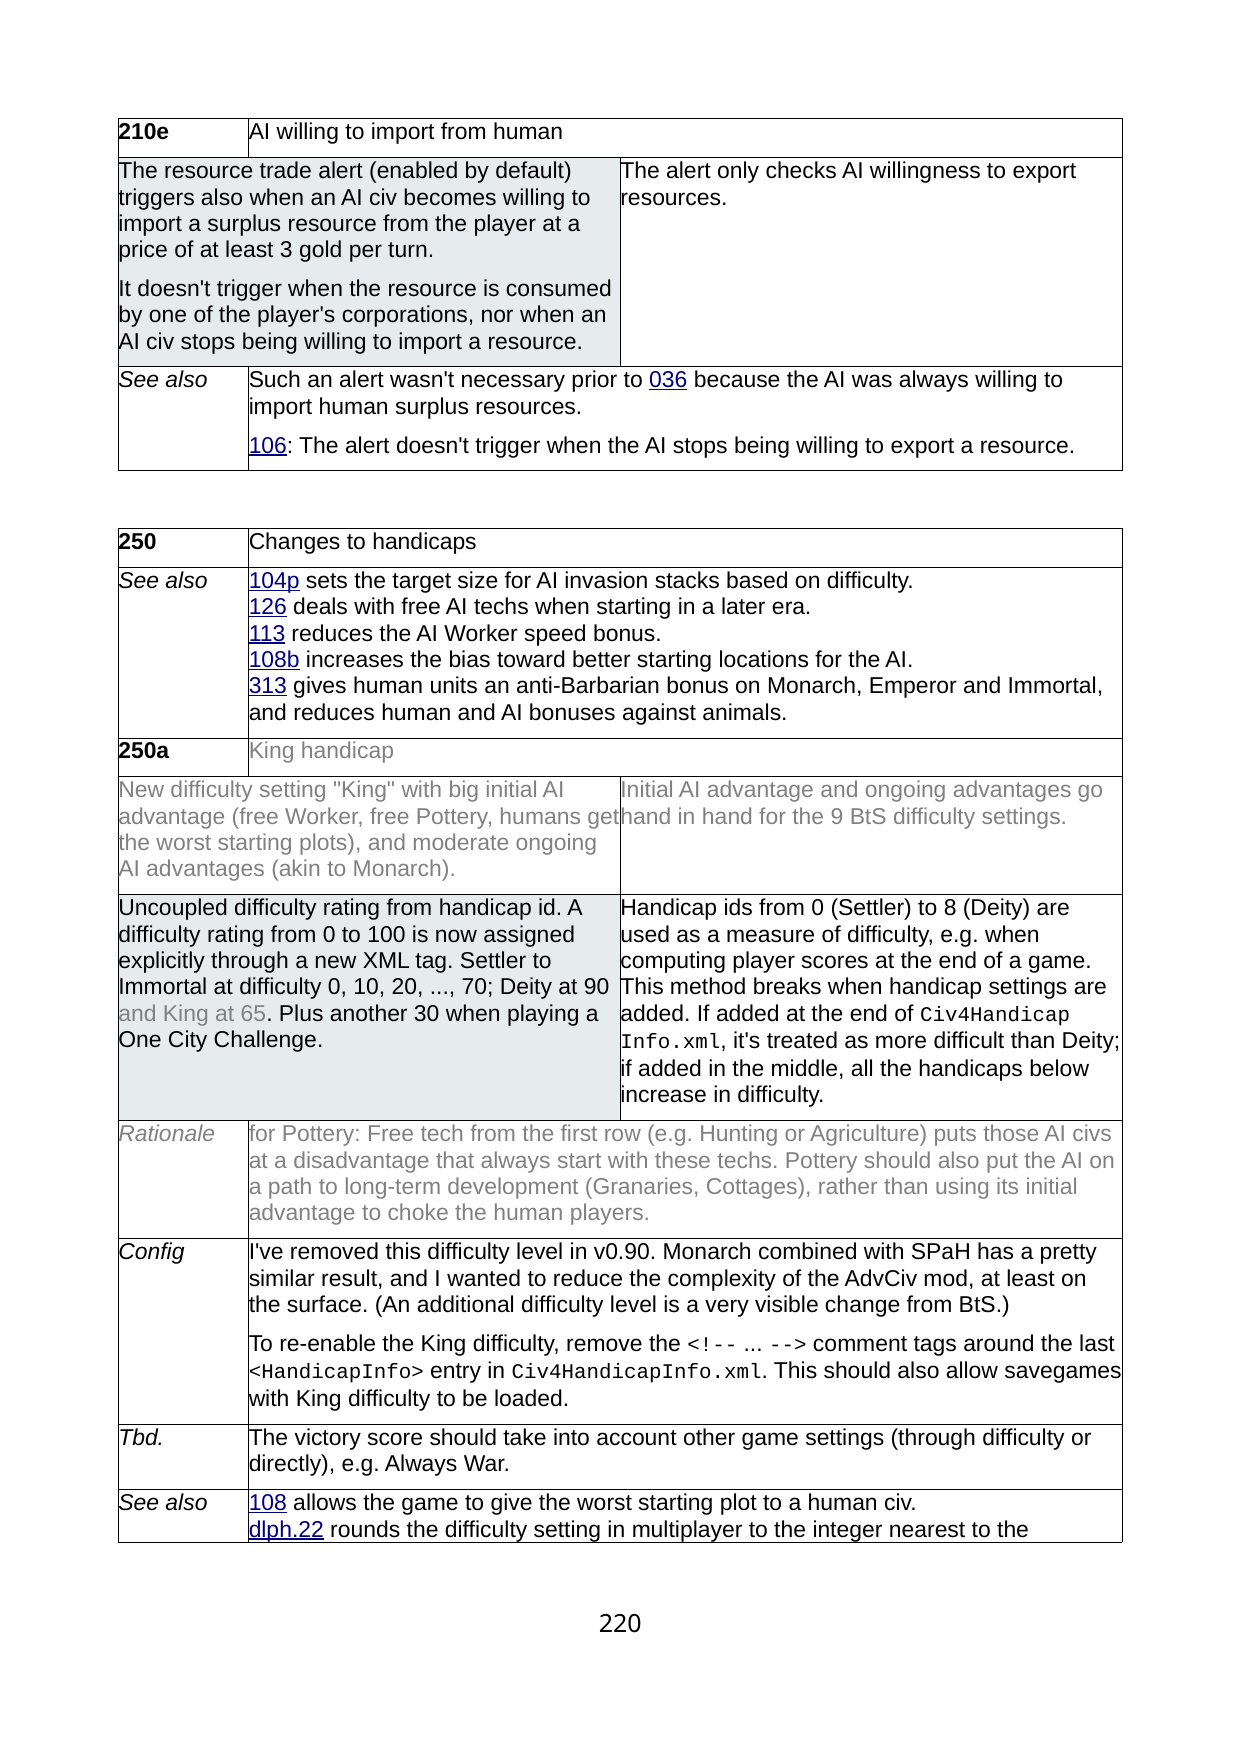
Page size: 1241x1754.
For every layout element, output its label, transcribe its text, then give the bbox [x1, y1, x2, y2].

table_cell The victory score should take into account other game settings (through difficulty or directly), e.g. Always War. [249, 1425, 1122, 1489]
table_cell See also [119, 1490, 248, 1542]
table_cell for Pottery: Free tech from the first row (e.g. Hunting or Agriculture) puts those AI civs at a disadvantage that always start with these techs. Pottery should also put the AI on a path to long-term development (Granaries, Cottages), rather than using its initial advantage to choke the human players. [249, 1121, 1122, 1238]
table_cell See also [119, 367, 248, 470]
table_header 250 [119, 529, 248, 567]
table_cell Tbd. [119, 1425, 248, 1489]
table_header AI willing to import from human [249, 119, 1122, 157]
table_cell 104p sets the target size for AI invasion stacks based on difficulty. 126 deals with free AI techs when starting in a later era. 113 reduces the AI Worker speed bonus. 108b increases the bias toward better starting locations for the AI. 313 gives human units an anti-Barbarian bonus on Monarch, Emperor and Immortal, and reduces human and AI bonuses against animals. [249, 568, 1122, 737]
table_cell 250a [119, 739, 248, 776]
table_header 210e [119, 119, 248, 157]
table_cell Handicap ids from 0 (Settler) to 8 (Deity) are used as a measure of difficulty, e.g. when computing player scores at the end of a game. This method breaks when handicap settings are added. If added at the end of Civ4Handicap Info.xml, it's treated as more difficult than Deity; if added in the middle, all the handicaps below increase in difficulty. [621, 895, 1122, 1120]
table_cell Config [119, 1239, 248, 1424]
table_cell The resource trade alert (enabled by default) triggers also when an AI civ becomes willing to import a surplus resource from the player at a price of at least 3 gold per turn. It doesn't trigger when the resource is consumed by one of the player's corporations, nor when an AI civ stops being willing to import a resource. [119, 158, 620, 366]
table_cell Rationale [119, 1121, 248, 1238]
table_cell See also [119, 568, 248, 737]
table_cell Initial AI advantage and ongoing advantages go hand in hand for the 9 BtS difficulty settings. [621, 777, 1122, 894]
table_cell 108 allows the game to give the worst starting plot to a human civ. dlph.22 rounds the difficulty setting in multiplayer to the integer nearest to the [249, 1490, 1122, 1542]
table_cell Such an alert wasn't necessary prior to 036 because the AI was always willing to import human surplus resources. 106: The alert doesn't trigger when the AI stops being willing to export a resource. [249, 367, 1122, 470]
table_cell Uncoupled difficulty rating from handicap id. A difficulty rating from 0 to 100 is now assigned explicitly through a new XML tag. Settler to Immortal at difficulty 0, 10, 20, ..., 70; Deity at 90 and King at 65. Plus another 30 when playing a One City Challenge. [119, 895, 620, 1120]
table_cell King handicap [249, 739, 1122, 776]
table_header Changes to handicaps [249, 529, 1122, 567]
table_cell The alert only checks AI willingness to export resources. [621, 158, 1122, 366]
table_cell New difficulty setting "King" with big initial AI advantage (free Worker, free Pottery, humans get the worst starting plots), and moderate ongoing AI advantages (akin to Monarch). [119, 777, 620, 894]
table_cell I've removed this difficulty level in v0.90. Monarch combined with SPaH has a pretty similar result, and I wanted to reduce the complexity of the AdvCiv mod, at least on the surface. (An additional difficulty level is a very visible change from BtS.) To re-enable the King difficulty, remove the <!-- ... --> comment tags around the last <HandicapInfo> entry in Civ4HandicapInfo.xml. This should also allow savegames with King difficulty to be loaded. [249, 1239, 1122, 1424]
